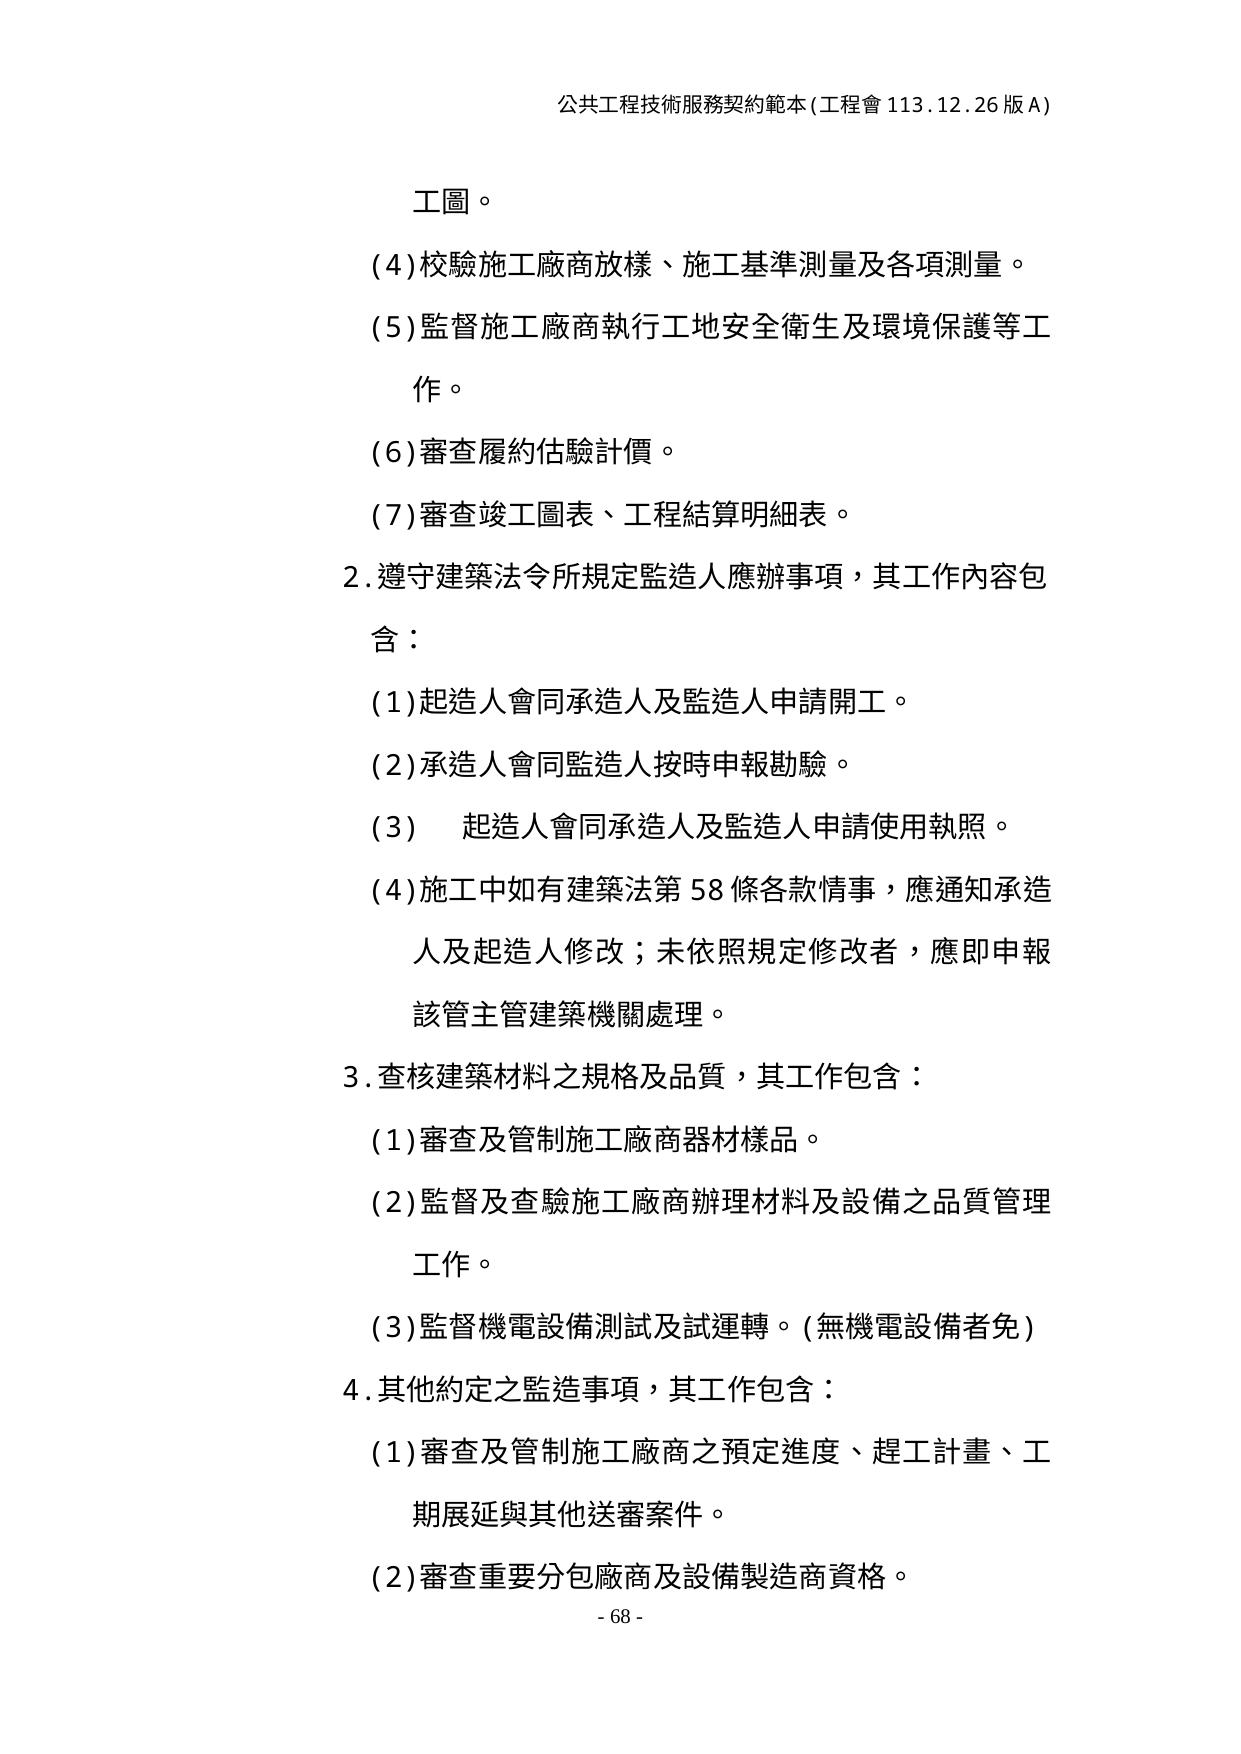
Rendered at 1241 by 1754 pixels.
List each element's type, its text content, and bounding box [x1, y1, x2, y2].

text 工圖。 [367, 158, 1053, 221]
text 2.遵守建築法令所規定監造人應辦事項，其工作內容包含： [342, 533, 1053, 658]
text 3.查核建築材料之規格及品質，其工作包含： [342, 1033, 1053, 1096]
text (4)施工中如有建築法第58條各款情事，應通知承造人及起造人修改；未依照規定修改者，應即申報該管主管建築機關處理。 [367, 846, 1053, 1033]
text (3) 起造人會同承造人及監造人申請使用執照。 [367, 783, 1053, 846]
text (1)審查及管制施工廠商器材樣品。 [367, 1096, 1053, 1158]
text 4.其他約定之監造事項，其工作包含： [342, 1346, 1053, 1408]
text (4)校驗施工廠商放樣、施工基準測量及各項測量。 [367, 221, 1053, 283]
text (7)審查竣工圖表、工程結算明細表。 [367, 471, 1053, 533]
text (2)監督及查驗施工廠商辦理材料及設備之品質管理工作。 [367, 1158, 1053, 1283]
text (2)審查重要分包廠商及設備製造商資格。 [367, 1533, 1053, 1596]
text (5)監督施工廠商執行工地安全衛生及環境保護等工作。 [367, 283, 1053, 408]
text (1)審查及管制施工廠商之預定進度、趕工計畫、工期展延與其他送審案件。 [367, 1408, 1053, 1533]
text (6)審查履約估驗計價。 [367, 408, 1053, 471]
text (3)監督機電設備測試及試運轉。(無機電設備者免) [367, 1283, 1053, 1346]
text (2)承造人會同監造人按時申報勘驗。 [367, 721, 1053, 783]
text (1)起造人會同承造人及監造人申請開工。 [367, 658, 1053, 721]
